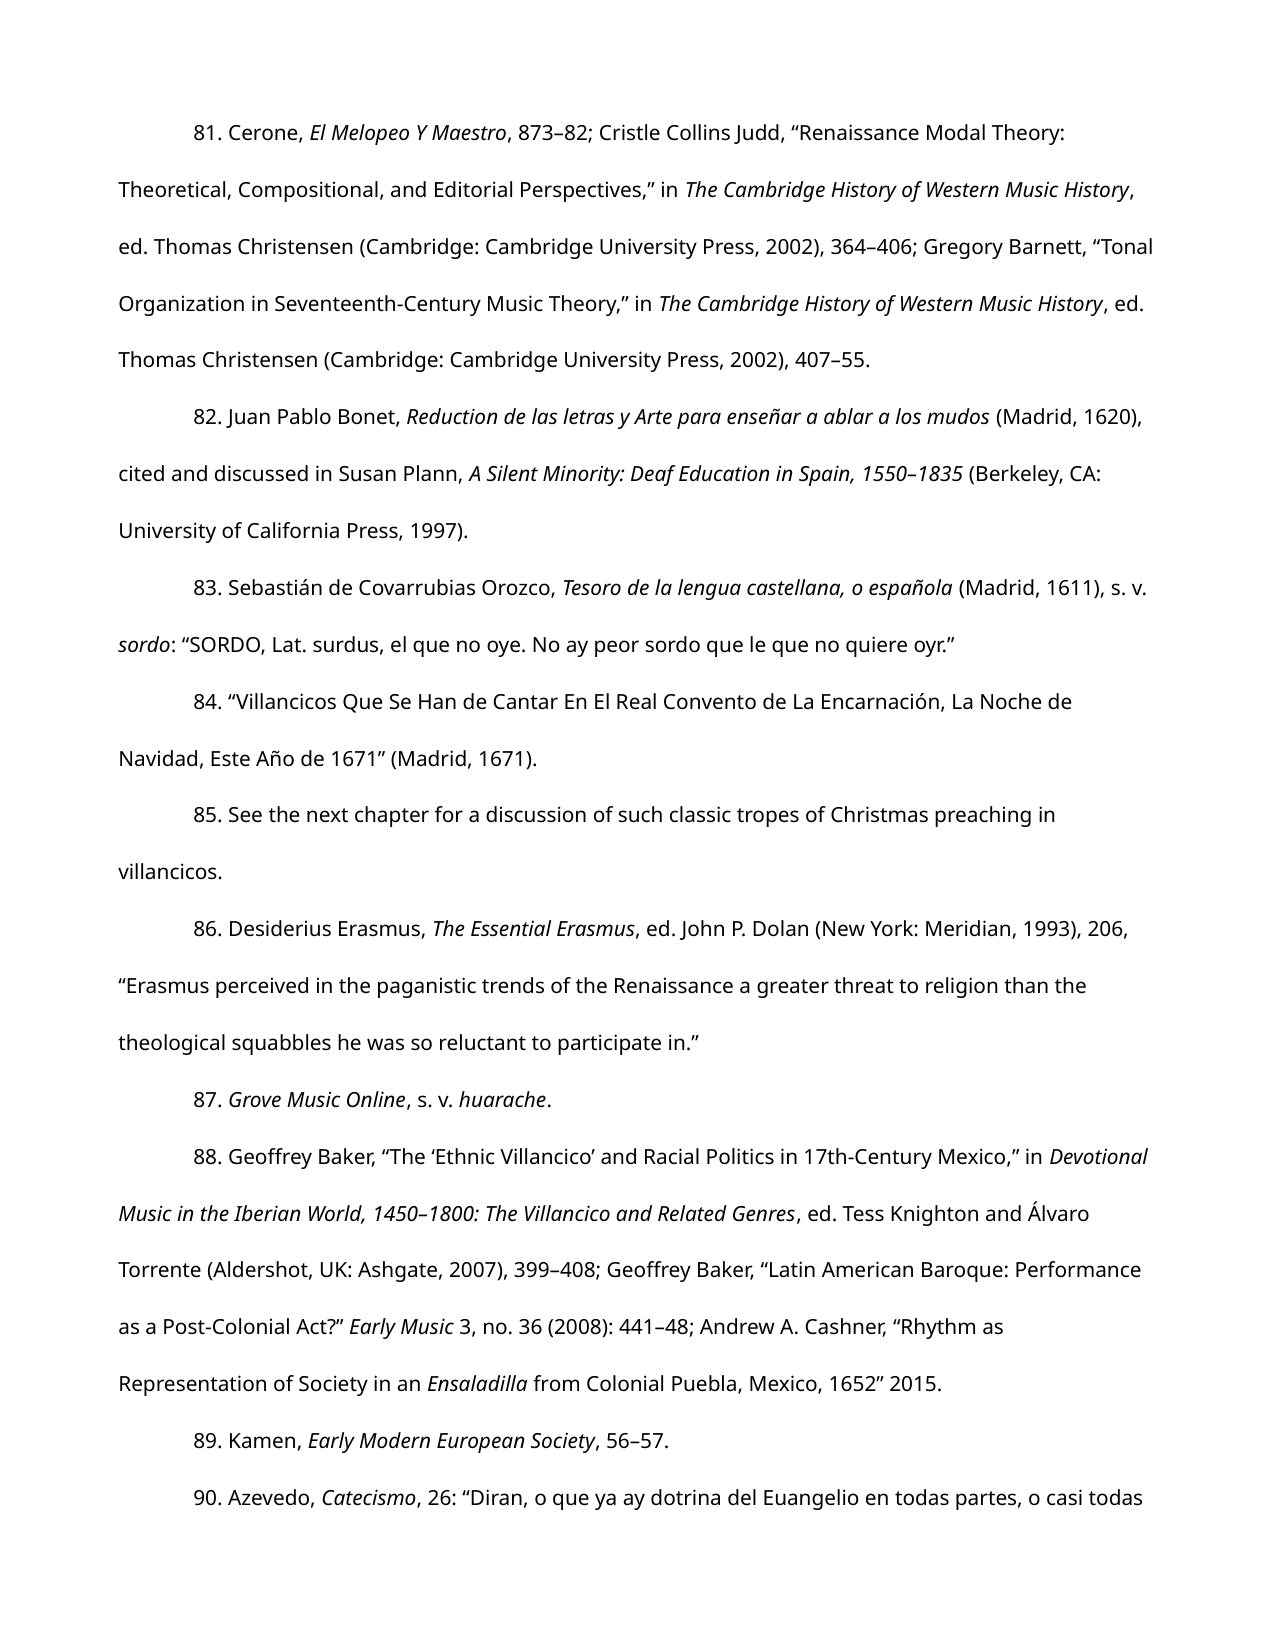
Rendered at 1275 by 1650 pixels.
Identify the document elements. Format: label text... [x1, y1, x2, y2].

text Sebastián de Covarrubias Orozco, Tesoro de la lengua castellana, o española (Madrid, 1611), s. v. sordo: “SORDO, Lat. surdus, el que no oye. No ay peor sordo que le que no quiere oyr.” [118, 573, 1157, 658]
text Azevedo, Catecismo, 26: “Diran, o que ya ay dotrina del Euangelio en todas partes, o casi todas [118, 1483, 1157, 1512]
text Desiderius Erasmus, The Essential Erasmus, ed. John P. Dolan (New York: Meridian, 1993), 206, “Erasmus perceived in the paganistic trends of the Renaissance a greater threat to religion than the theological squabbles he was so reluctant to participate in.” [118, 914, 1157, 1057]
text Geoffrey Baker, “The ‘Ethnic Villancico’ and Racial Politics in 17th-Century Mexico,” in Devotional Music in the Iberian World, 1450–1800: The Villancico and Related Genres, ed. Tess Knighton and Álvaro Torrente (Aldershot, UK: Ashgate, 2007), 399–408; Geoffrey Baker, “Latin American Baroque: Performance as a Post-Colonial Act?” Early Music 3, no. 36 (2008): 441–48; Andrew A. Cashner, “Rhythm as Representation of Society in an Ensaladilla from Colonial Puebla, Mexico, 1652” 2015. [118, 1142, 1157, 1398]
text “Villancicos Que Se Han de Cantar En El Real Convento de La Encarnación, La Noche de Navidad, Este Año de 1671” (Madrid, 1671). [118, 687, 1157, 772]
text Juan Pablo Bonet, Reduction de las letras y Arte para enseñar a ablar a los mudos (Madrid, 1620), cited and discussed in Susan Plann, A Silent Minority: Deaf Education in Spain, 1550–1835 (Berkeley, CA: University of California Press, 1997). [118, 402, 1157, 545]
text Kamen, Early Modern European Society, 56–57. [118, 1426, 1157, 1455]
text Cerone, El Melopeo Y Maestro, 873–82; Cristle Collins Judd, “Renaissance Modal Theory: Theoretical, Compositional, and Editorial Perspectives,” in The Cambridge History of Western Music History, ed. Thomas Christensen (Cambridge: Cambridge University Press, 2002), 364–406; Gregory Barnett, “Tonal Organization in Seventeenth-Century Music Theory,” in The Cambridge History of Western Music History, ed. Thomas Christensen (Cambridge: Cambridge University Press, 2002), 407–55. [118, 118, 1157, 374]
text See the next chapter for a discussion of such classic tropes of Christmas preaching in villancicos. [118, 801, 1157, 886]
text Grove Music Online, s. v. huarache. [118, 1085, 1157, 1113]
